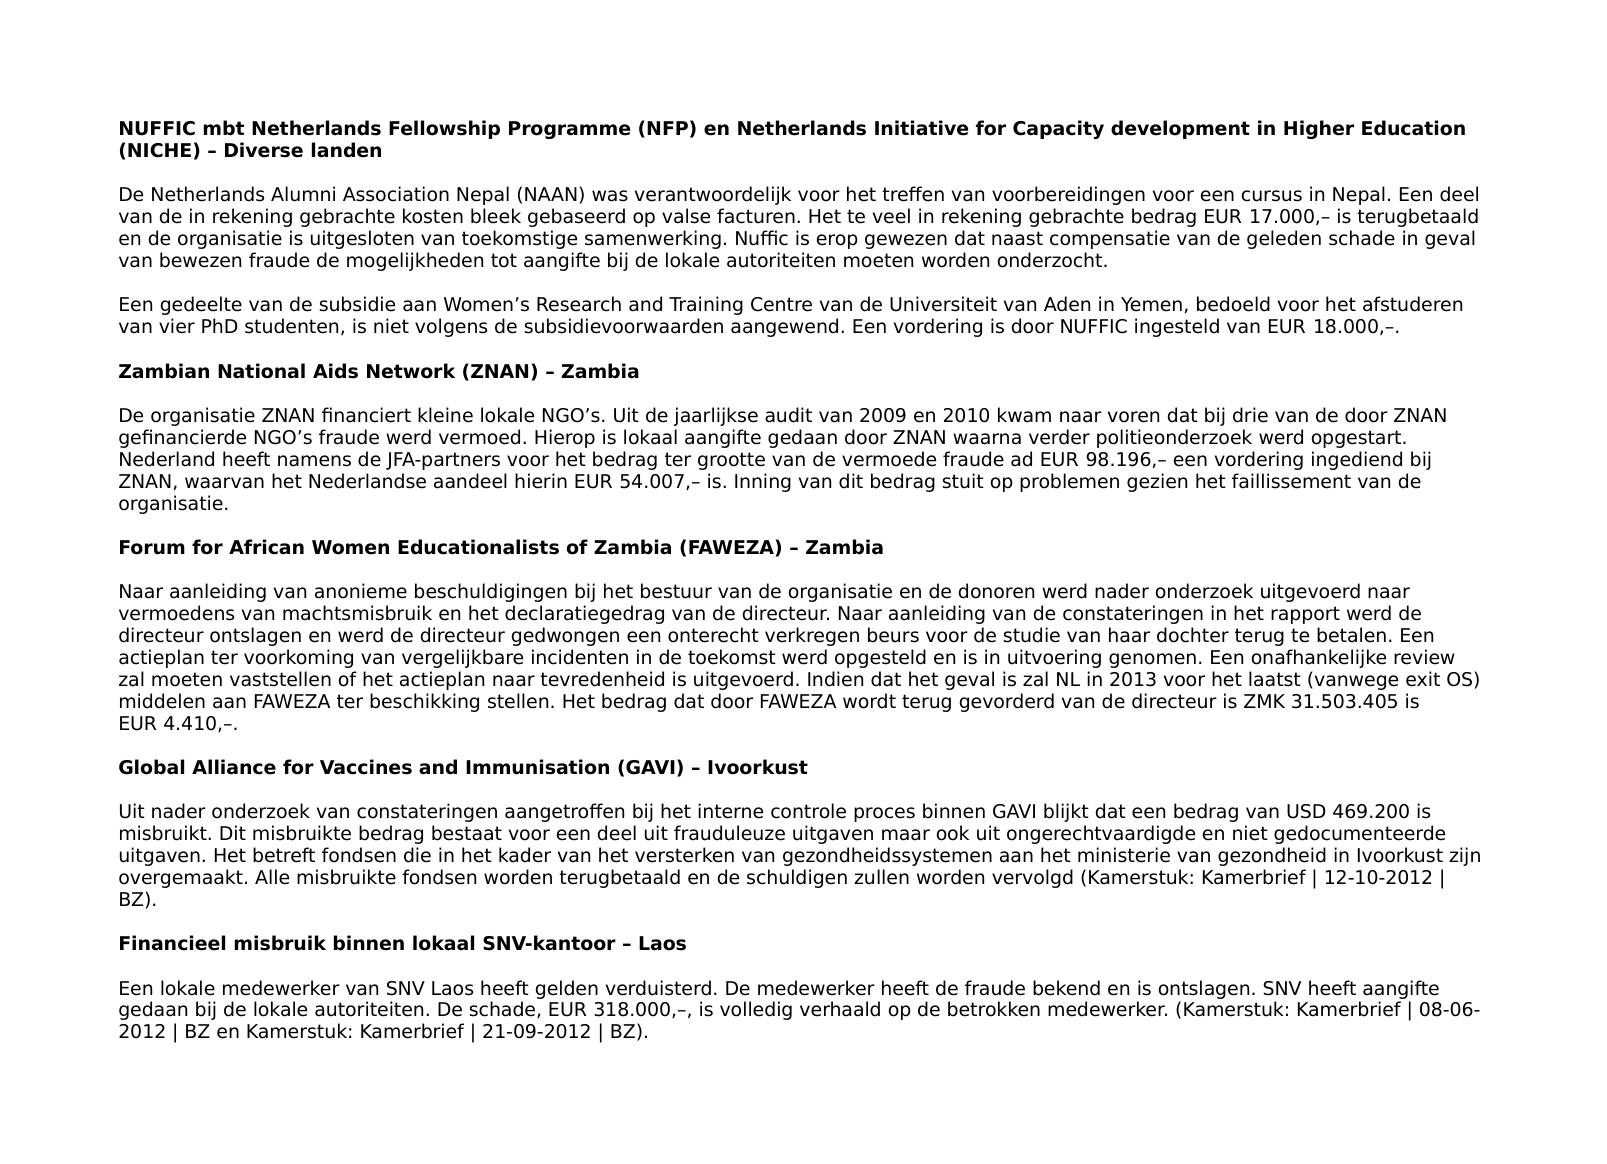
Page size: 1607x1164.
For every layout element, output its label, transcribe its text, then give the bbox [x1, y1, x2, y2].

subtitle Zambian National Aids Network (ZNAN) – Zambia [118, 361, 1488, 382]
text De Netherlands Alumni Association Nepal (NAAN) was verantwoordelijk voor het treffen van voorbereidingen voor een cursus in Nepal. Een deel van de in rekening gebrachte kosten bleek gebaseerd op valse facturen. Het te veel in rekening gebrachte bedrag EUR 17.000,– is terugbetaald en de organisatie is uitgesloten van toekomstige samenwerking. Nuffic is erop gewezen dat naast compensatie van de geleden schade in geval van bewezen fraude de mogelijkheden tot aangifte bij de lokale autoriteiten moeten worden onderzocht. [118, 184, 1488, 272]
subtitle Forum for African Women Educationalists of Zambia (FAWEZA) – Zambia [118, 537, 1488, 559]
subtitle Financieel misbruik binnen lokaal SNV-kantoor – Laos [118, 933, 1488, 955]
text Uit nader onderzoek van constateringen aangetroffen bij het interne controle proces binnen GAVI blijkt dat een bedrag van USD 469.200 is misbruikt. Dit misbruikte bedrag bestaat voor een deel uit frauduleuze uitgaven maar ook uit ongerechtvaardigde en niet gedocumenteerde uitgaven. Het betreft fondsen die in het kader van het versterken van gezondheidssystemen aan het ministerie van gezondheid in Ivoorkust zijn overgemaakt. Alle misbruikte fondsen worden terugbetaald en de schuldigen zullen worden vervolgd (Kamerstuk: Kamerbrief | 12-10-2012 | BZ). [118, 801, 1488, 911]
text Een lokale medewerker van SNV Laos heeft gelden verduisterd. De medewerker heeft de fraude bekend en is ontslagen. SNV heeft aangifte gedaan bij de lokale autoriteiten. De schade, EUR 318.000,–, is volledig verhaald op de betrokken medewerker. (Kamerstuk: Kamerbrief | 08-06-2012 | BZ en Kamerstuk: Kamerbrief | 21-09-2012 | BZ). [118, 977, 1488, 1043]
subtitle NUFFIC mbt Netherlands Fellowship Programme (NFP) en Netherlands Initiative for Capacity development in Higher Education (NICHE) – Diverse landen [118, 118, 1488, 162]
text Naar aanleiding van anonieme beschuldigingen bij het bestuur van de organisatie en de donoren werd nader onderzoek uitgevoerd naar vermoedens van machtsmisbruik en het declaratiegedrag van de directeur. Naar aanleiding van de constateringen in het rapport werd de directeur ontslagen en werd de directeur gedwongen een onterecht verkregen beurs voor de studie van haar dochter terug te betalen. Een actieplan ter voorkoming van vergelijkbare incidenten in de toekomst werd opgesteld en is in uitvoering genomen. Een onafhankelijke review zal moeten vaststellen of het actieplan naar tevredenheid is uitgevoerd. Indien dat het geval is zal NL in 2013 voor het laatst (vanwege exit OS) middelen aan FAWEZA ter beschikking stellen. Het bedrag dat door FAWEZA wordt terug gevorderd van de directeur is ZMK 31.503.405 is EUR 4.410,–. [118, 581, 1488, 735]
subtitle Global Alliance for Vaccines and Immunisation (GAVI) – Ivoorkust [118, 757, 1488, 779]
text Een gedeelte van de subsidie aan Women’s Research and Training Centre van de Universiteit van Aden in Yemen, bedoeld voor het afstuderen van vier PhD studenten, is niet volgens de subsidievoorwaarden aangewend. Een vordering is door NUFFIC ingesteld van EUR 18.000,–. [118, 294, 1488, 338]
text De organisatie ZNAN financiert kleine lokale NGO’s. Uit de jaarlijkse audit van 2009 en 2010 kwam naar voren dat bij drie van de door ZNAN gefinancierde NGO’s fraude werd vermoed. Hierop is lokaal aangifte gedaan door ZNAN waarna verder politieonderzoek werd opgestart. Nederland heeft namens de JFA-partners voor het bedrag ter grootte van de vermoede fraude ad EUR 98.196,– een vordering ingediend bij ZNAN, waarvan het Nederlandse aandeel hierin EUR 54.007,– is. Inning van dit bedrag stuit op problemen gezien het faillissement van de organisatie. [118, 405, 1488, 514]
